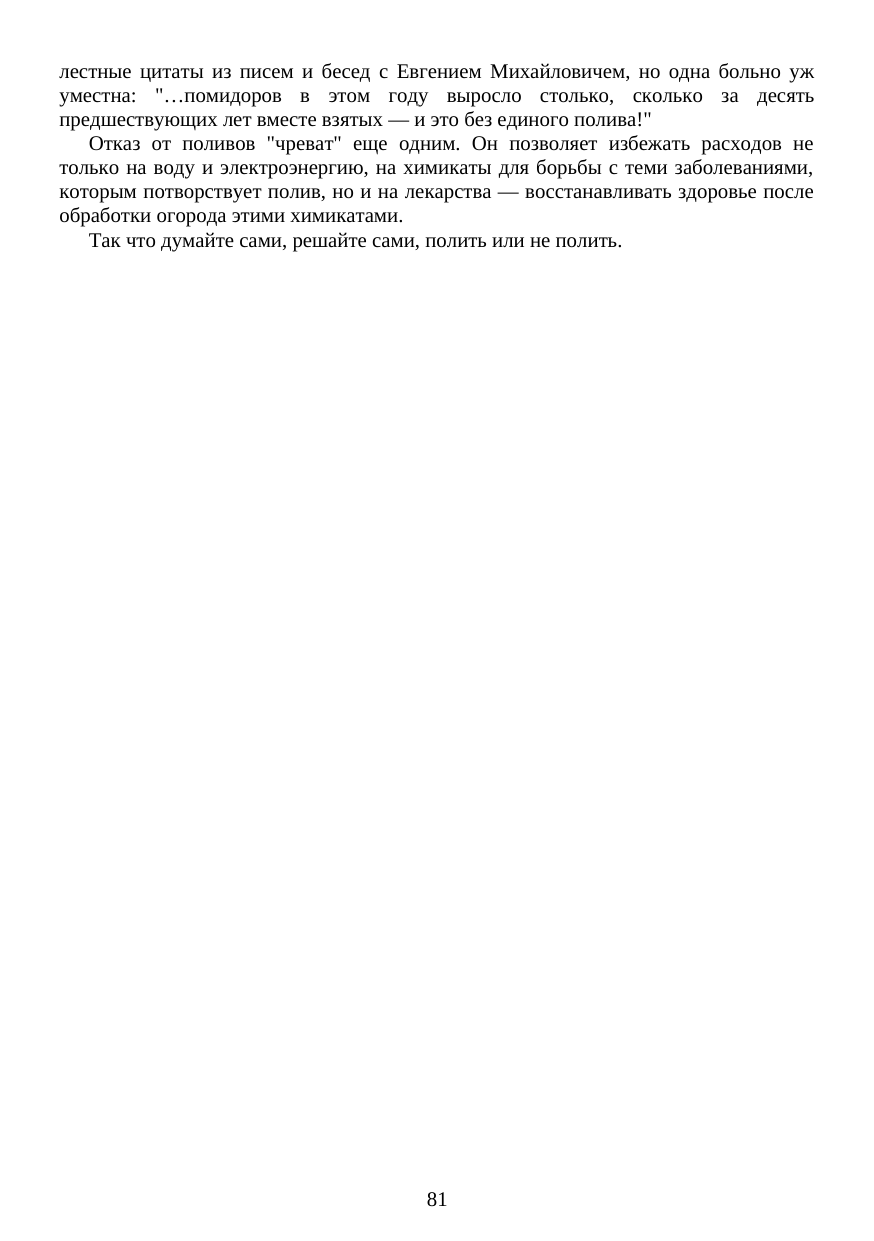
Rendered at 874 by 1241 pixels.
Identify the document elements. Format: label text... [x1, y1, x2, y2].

text Так что думайте сами, решайте сами, полить или не полить. [59, 227, 815, 252]
text лестные цитаты из писем и бесед с Евгением Михайловичем, но одна больно уж уместна: "…помидоров в этом году выросло столько, сколько за десять предшествующих лет вместе взятых ― и это без единого полива!" [59, 59, 815, 131]
text Отказ от поливов "чреват" еще одним. Он позволяет избежать расходов не только на воду и электроэнергию, на химикаты для борьбы с теми заболеваниями, которым потворствует полив, но и на лекарства ― восстанавливать здоровье после обработки огорода этими химикатами. [59, 131, 815, 227]
